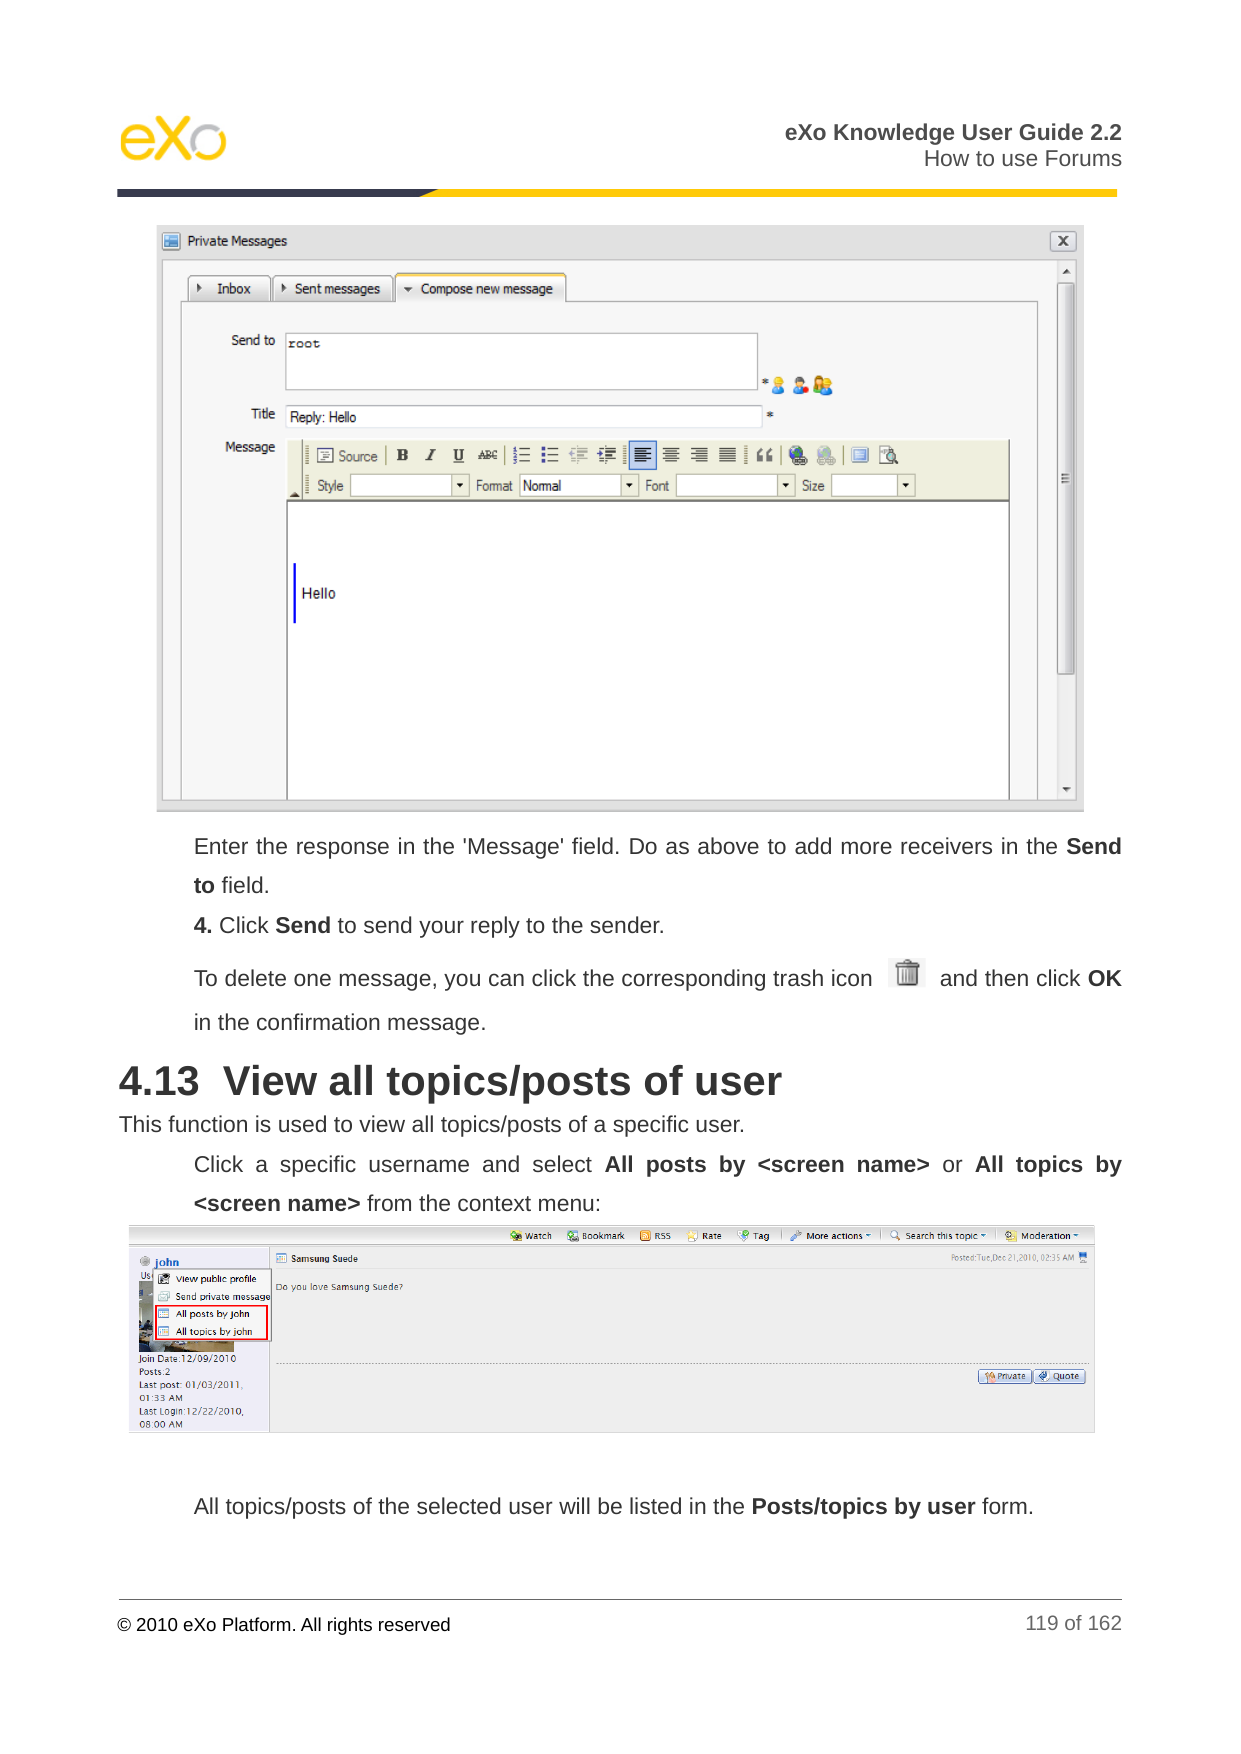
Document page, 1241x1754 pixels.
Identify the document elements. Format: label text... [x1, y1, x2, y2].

list To delete one message, you can click the corresponding trash icon and then click OK in the confirmation message. [156, 951, 1122, 1035]
list Enter the response in the 'Message' field. Do as above to add more receivers in the Send to field. [156, 812, 1122, 898]
picture [156, 225, 1084, 812]
list All topics/posts of the selected user will be listed in the Posts/topics by user form. [156, 1493, 1122, 1519]
list This function is used to view all topics/posts of a specific user. [81, 1111, 1122, 1138]
list Click a specific username and select All posts by <screen name> or All topics by <screen name> from the context menu: [156, 1151, 1122, 1217]
picture [888, 958, 926, 989]
subtitle View all topics/posts of user [118, 1056, 1122, 1104]
list 4. Click Send to send your reply to the sender. [156, 912, 1122, 938]
picture [128, 1225, 1095, 1433]
picture [120, 115, 227, 161]
picture [117, 189, 1118, 197]
